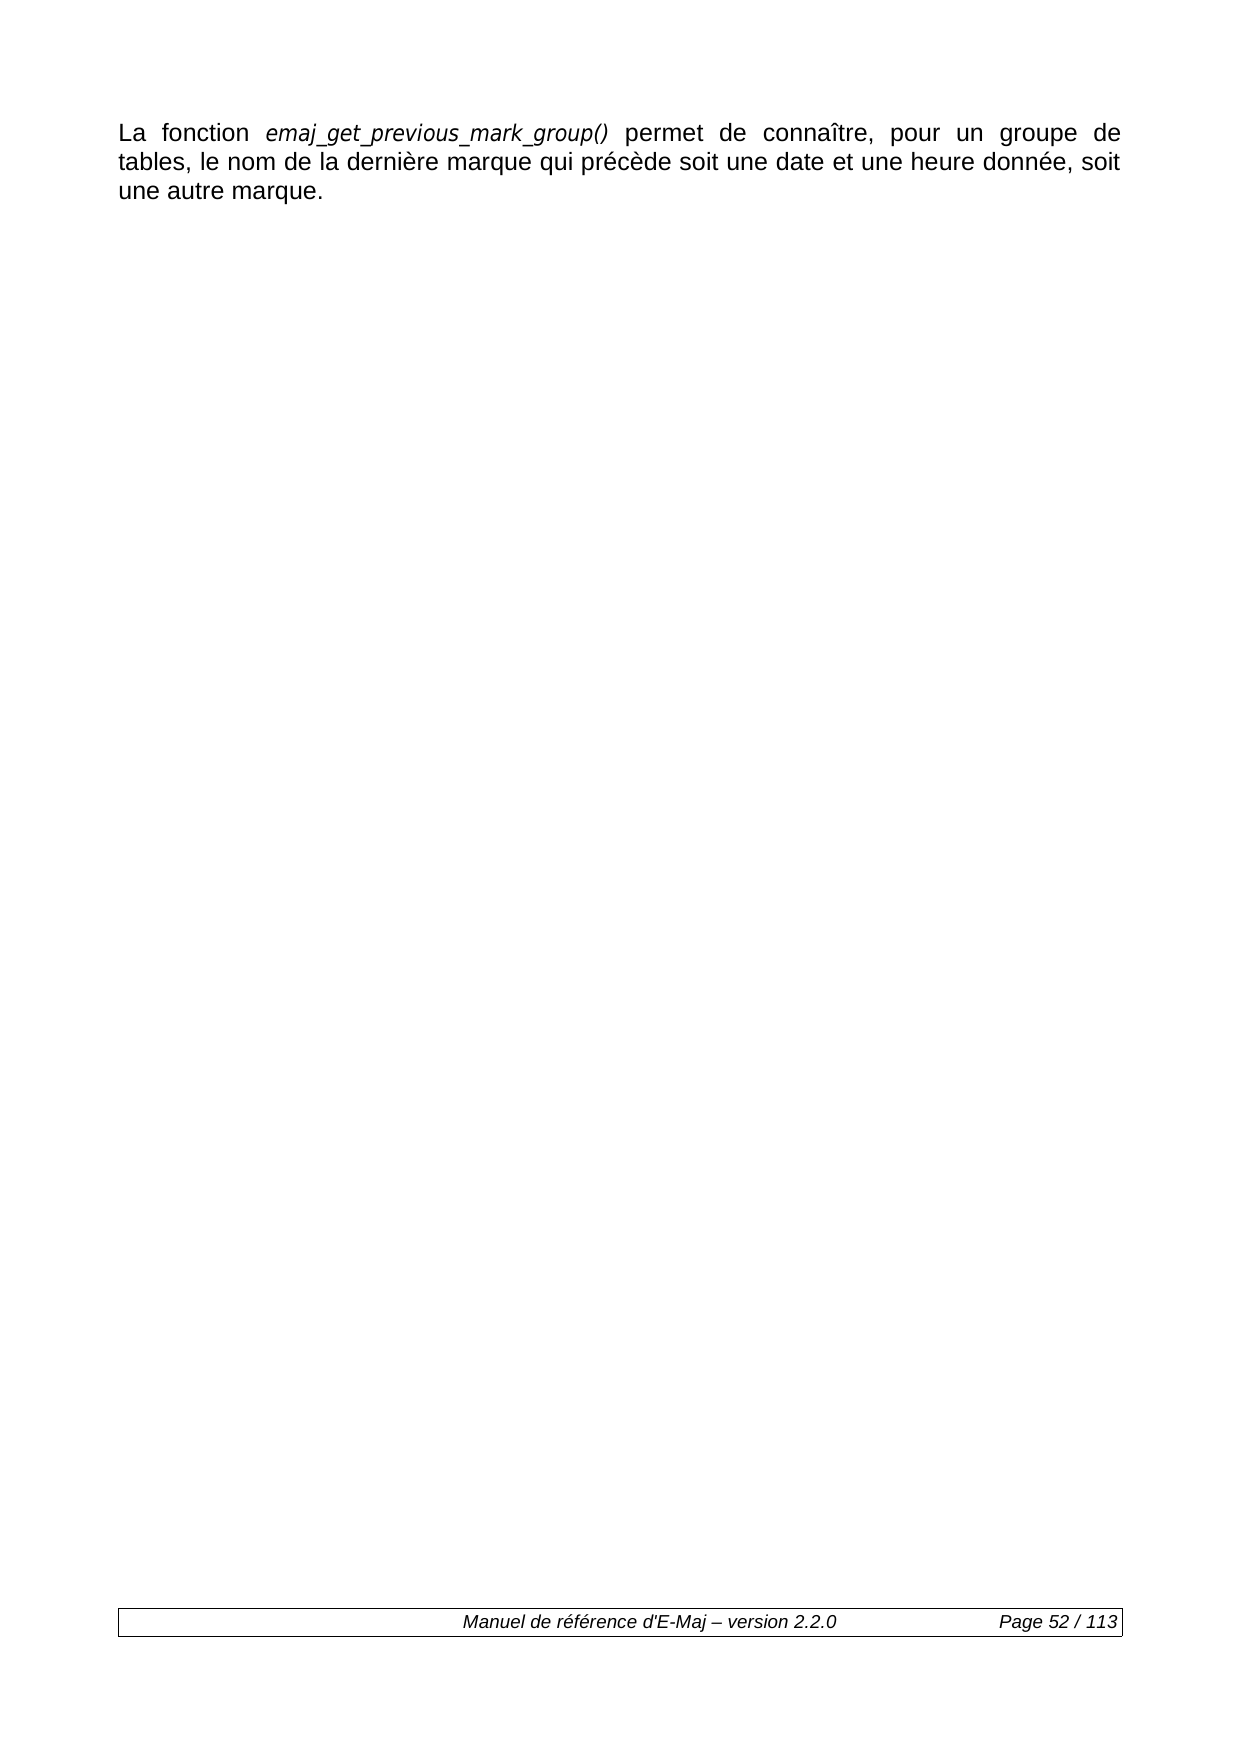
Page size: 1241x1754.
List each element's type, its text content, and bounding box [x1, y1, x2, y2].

text La fonction emaj_get_previous_mark_group() permet de connaître, pour un groupe de tables, le nom de la dernière marque qui précède soit une date et une heure donnée, soit une autre marque. [118, 118, 1122, 205]
